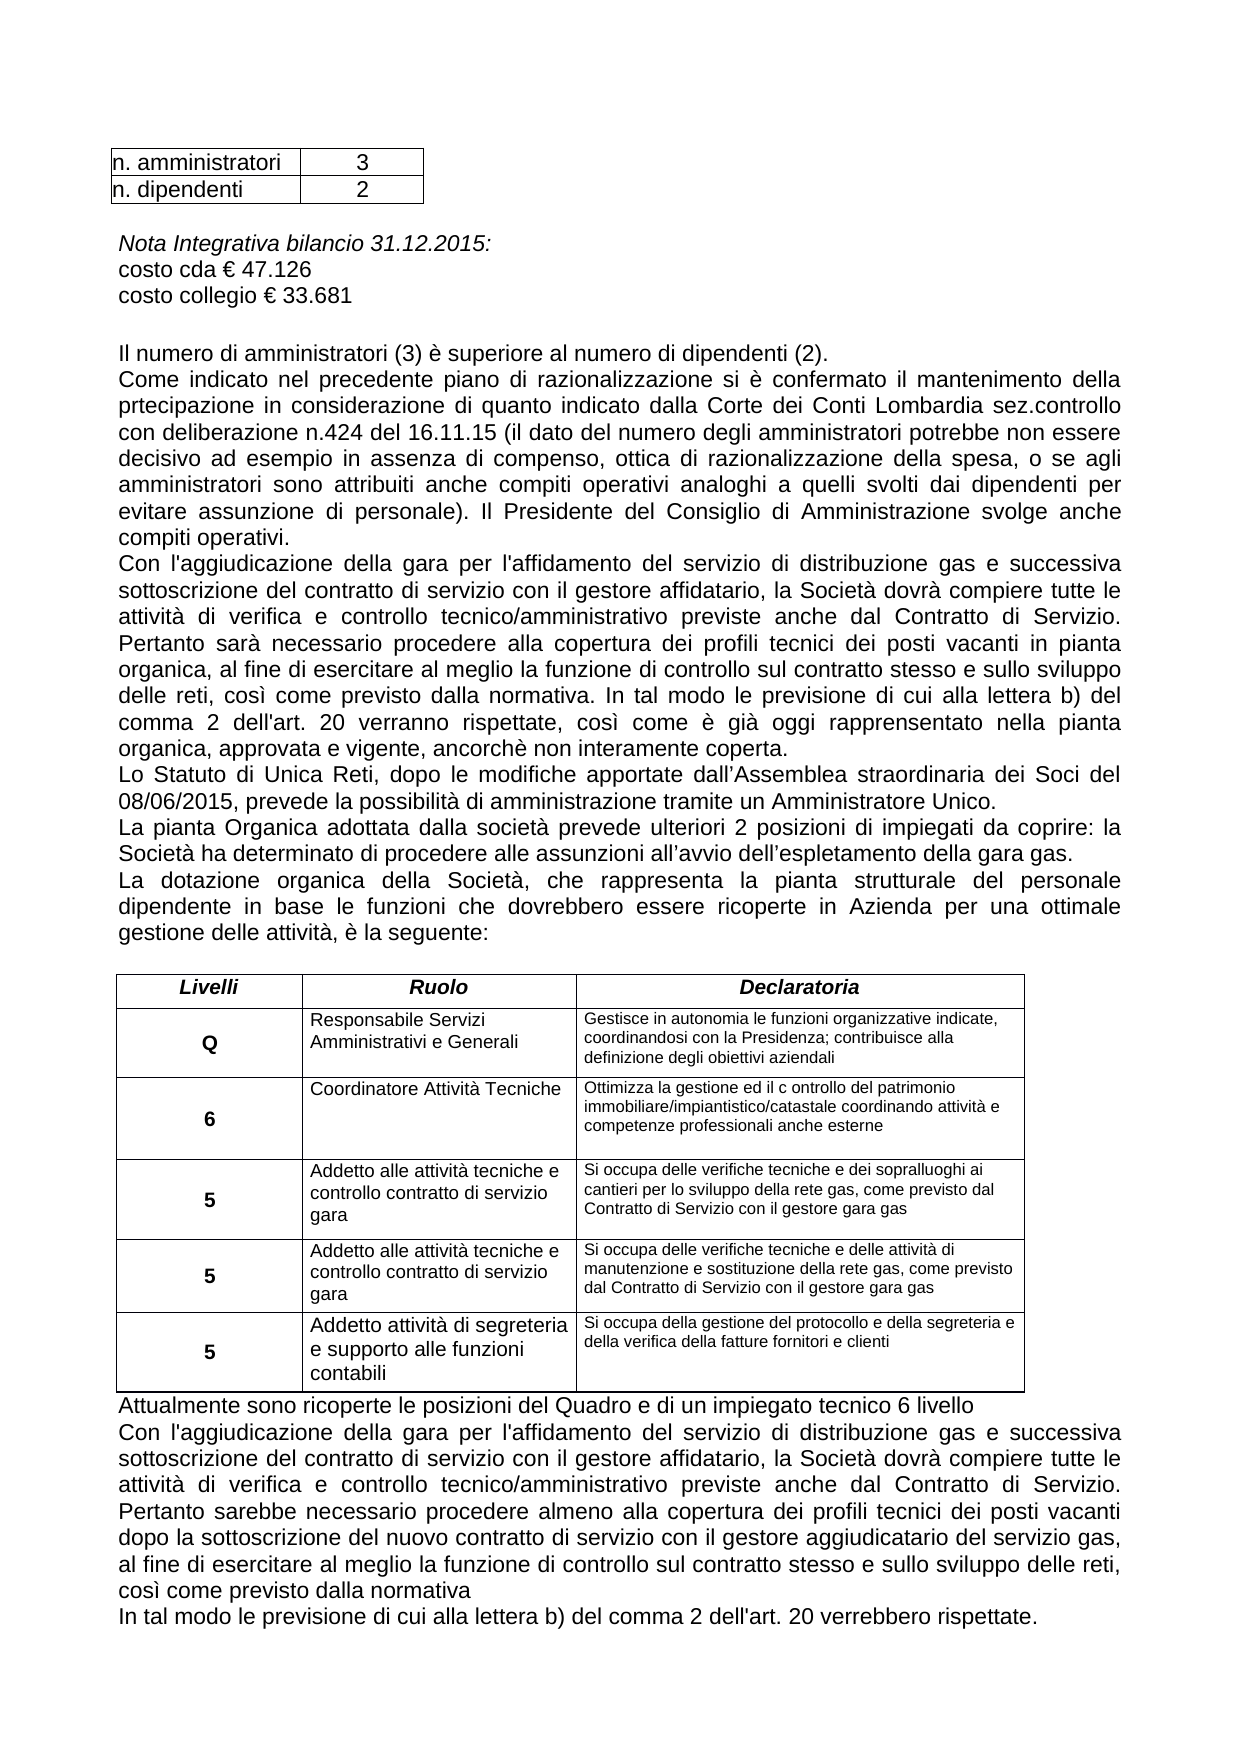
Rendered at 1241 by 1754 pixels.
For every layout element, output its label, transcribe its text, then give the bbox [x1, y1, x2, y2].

text Lo Statuto di Unica Reti, dopo le modifiche apportate dall’Assemblea straordinaria dei Soci del 08/06/2015, prevede la possibilità di amministrazione tramite un Amministratore Unico. [118, 761, 1122, 814]
text costo cda € 47.126 [118, 256, 1122, 282]
text Con l'aggiudicazione della gara per l'affidamento del servizio di distribuzione gas e successiva sottoscrizione del contratto di servizio con il gestore affidatario, la Società dovrà compiere tutte le attività di verifica e controllo tecnico/amministrativo previste anche dal Contratto di Servizio. Pertanto sarebbe necessario procedere almeno alla copertura dei profili tecnici dei posti vacanti dopo la sottoscrizione del nuovo contratto di servizio con il gestore aggiudicatario del servizio gas, al fine di esercitare al meglio la funzione di controllo sul contratto stesso e sullo sviluppo delle reti, così come previsto dalla normativa [118, 1419, 1122, 1603]
table_header 3 [301, 149, 423, 175]
text La pianta Organica adottata dalla società prevede ulteriori 2 posizioni di impiegati da coprire: la Società ha determinato di procedere alle assunzioni all’avvio dell’espletamento della gara gas. [118, 814, 1122, 867]
table_header n. amministratori [112, 149, 300, 175]
text costo collegio € 33.681 [118, 282, 1122, 309]
table_cell Si occupa della gestione del protocollo e della segreteria e della verifica della fatture fornitori e clienti [577, 1313, 1024, 1391]
text Come indicato nel precedente piano di razionalizzazione si è confermato il mantenimento della prtecipazione in considerazione di quanto indicato dalla Corte dei Conti Lombardia sez.controllo con deliberazione n.424 del 16.11.15 (il dato del numero degli amministratori potrebbe non essere decisivo ad esempio in assenza di compenso, ottica di razionalizzazione della spesa, o se agli amministratori sono attribuiti anche compiti operativi analoghi a quelli svolti dai dipendenti per evitare assunzione di personale). Il Presidente del Consiglio di Amministrazione svolge anche compiti operativi. [118, 366, 1122, 550]
table_cell 5 [117, 1240, 302, 1312]
table_cell Ottimizza la gestione ed il c ontrollo del patrimonio immobiliare/impiantistico/catastale coordinando attività e competenze professionali anche esterne [577, 1078, 1024, 1159]
text In tal modo le previsione di cui alla lettera b) del comma 2 dell'art. 20 verrebbero rispettate. [118, 1603, 1122, 1629]
table_cell Addetto alle attività tecniche e controllo contratto di servizio gara [303, 1160, 576, 1239]
table_cell Si occupa delle verifiche tecniche e delle attività di manutenzione e sostituzione della rete gas, come previsto dal Contratto di Servizio con il gestore gara gas [577, 1240, 1024, 1312]
table_cell Responsabile Servizi Amministrativi e Generali [303, 1009, 576, 1077]
table_cell Addetto alle attività tecniche e controllo contratto di servizio gara [303, 1240, 576, 1312]
table_cell Q [117, 1009, 302, 1077]
text Nota Integrativa bilancio 31.12.2015: [118, 230, 1122, 256]
table_cell 5 [117, 1313, 302, 1391]
table_cell Addetto attività di segreteria e supporto alle funzioni contabili [303, 1313, 576, 1391]
table_cell 5 [117, 1160, 302, 1239]
text Il numero di amministratori (3) è superiore al numero di dipendenti (2). [118, 339, 1122, 366]
text La dotazione organica della Società, che rappresenta la pianta strutturale del personale dipendente in base le funzioni che dovrebbero essere ricoperte in Azienda per una ottimale gestione delle attività, è la seguente: [118, 867, 1122, 946]
table_cell Coordinatore Attività Tecniche [303, 1078, 576, 1159]
text Con l'aggiudicazione della gara per l'affidamento del servizio di distribuzione gas e successiva sottoscrizione del contratto di servizio con il gestore affidatario, la Società dovrà compiere tutte le attività di verifica e controllo tecnico/amministrativo previste anche dal Contratto di Servizio. Pertanto sarà necessario procedere alla copertura dei profili tecnici dei posti vacanti in pianta organica, al fine di esercitare al meglio la funzione di controllo sul contratto stesso e sullo sviluppo delle reti, così come previsto dalla normativa. In tal modo le previsione di cui alla lettera b) del comma 2 dell'art. 20 verranno rispettate, così come è già oggi rapprensentato nella pianta organica, approvata e vigente, ancorchè non interamente coperta. [118, 550, 1122, 761]
table_header Livelli [117, 975, 302, 1008]
table_cell n. dipendenti [112, 176, 300, 202]
table_cell Gestisce in autonomia le funzioni organizzative indicate, coordinandosi con la Presidenza; contribuisce alla definizione degli obiettivi aziendali [577, 1009, 1024, 1077]
table_cell 2 [301, 176, 423, 202]
table_cell Si occupa delle verifiche tecniche e dei sopralluoghi ai cantieri per lo sviluppo della rete gas, come previsto dal Contratto di Servizio con il gestore gara gas [577, 1160, 1024, 1239]
table_header Declaratoria [577, 975, 1024, 1008]
table_cell 6 [117, 1078, 302, 1159]
table_header Ruolo [303, 975, 576, 1008]
text Attualmente sono ricoperte le posizioni del Quadro e di un impiegato tecnico 6 livello [118, 1392, 1122, 1419]
